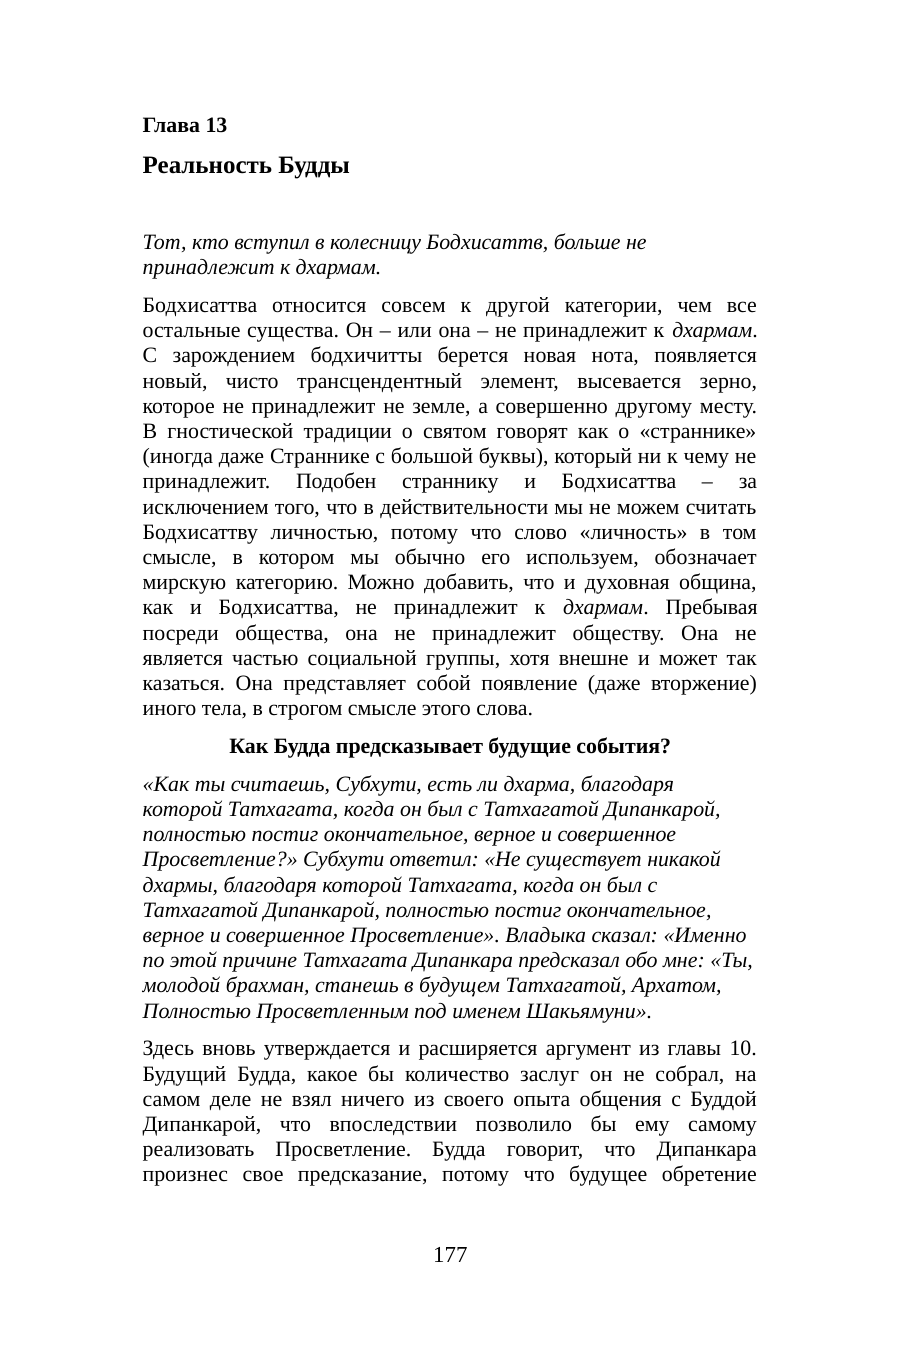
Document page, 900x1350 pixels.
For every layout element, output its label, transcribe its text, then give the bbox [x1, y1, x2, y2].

text Глава 13 [142, 112, 757, 138]
text Реальность Будды [142, 150, 757, 179]
text Тот, кто вступил в колесницу Бодхисаттв, больше не принадлежит к дхармам. [142, 229, 757, 279]
text Как Будда предсказывает будущие события? [142, 733, 757, 758]
text «Как ты считаешь, Субхути, есть ли дхарма, благодаря которой Татхагата, когда он был с Татхагатой Дипанкарой, полностью постиг окончательное, верное и совершенное Просветление?» Субхути ответил: «Не существует никакой дхармы, благодаря которой Татхагата, когда он был с Татхагатой Дипанкарой, полностью постиг окончательное, верное и совершенное Просветление». Владыка сказал: «Именно по этой причине Татхагата Дипанкара предсказал обо мне: «Ты, молодой брахман, станешь в будущем Татхагатой, Архатом, Полностью Просветленным под именем Шакьямуни». [142, 771, 757, 1023]
text Здесь вновь утверждается и расширяется аргумент из главы 10. Будущий Будда, какое бы количество заслуг он не собрал, на самом деле не взял ничего из своего опыта общения с Буддой Дипанкарой, что впоследствии позволило бы ему самому реализовать Просветление. Будда говорит, что Дипанкара произнес свое предсказание, потому что будущее обретение [142, 1035, 757, 1187]
text Бодхисаттва относится совсем к другой категории, чем все остальные существа. Он – или она – не принадлежит к дхармам. С зарождением бодхичитты берется новая нота, появляется новый, чисто трансцендентный элемент, высевается зерно, которое не принадлежит не земле, а совершенно другому месту. В гностической традиции о святом говорят как о «страннике» (иногда даже Страннике с большой буквы), который ни к чему не принадлежит. Подобен страннику и Бодхисаттва – за исключением того, что в действительности мы не можем считать Бодхисаттву личностью, потому что слово «личность» в том смысле, в котором мы обычно его используем, обозначает мирскую категорию. Можно добавить, что и духовная община, как и Бодхисаттва, не принадлежит к дхармам. Пребывая посреди общества, она не принадлежит обществу. Она не является частью социальной группы, хотя внешне и может так казаться. Она представляет собой появление (даже вторжение) иного тела, в строгом смысле этого слова. [142, 292, 757, 721]
